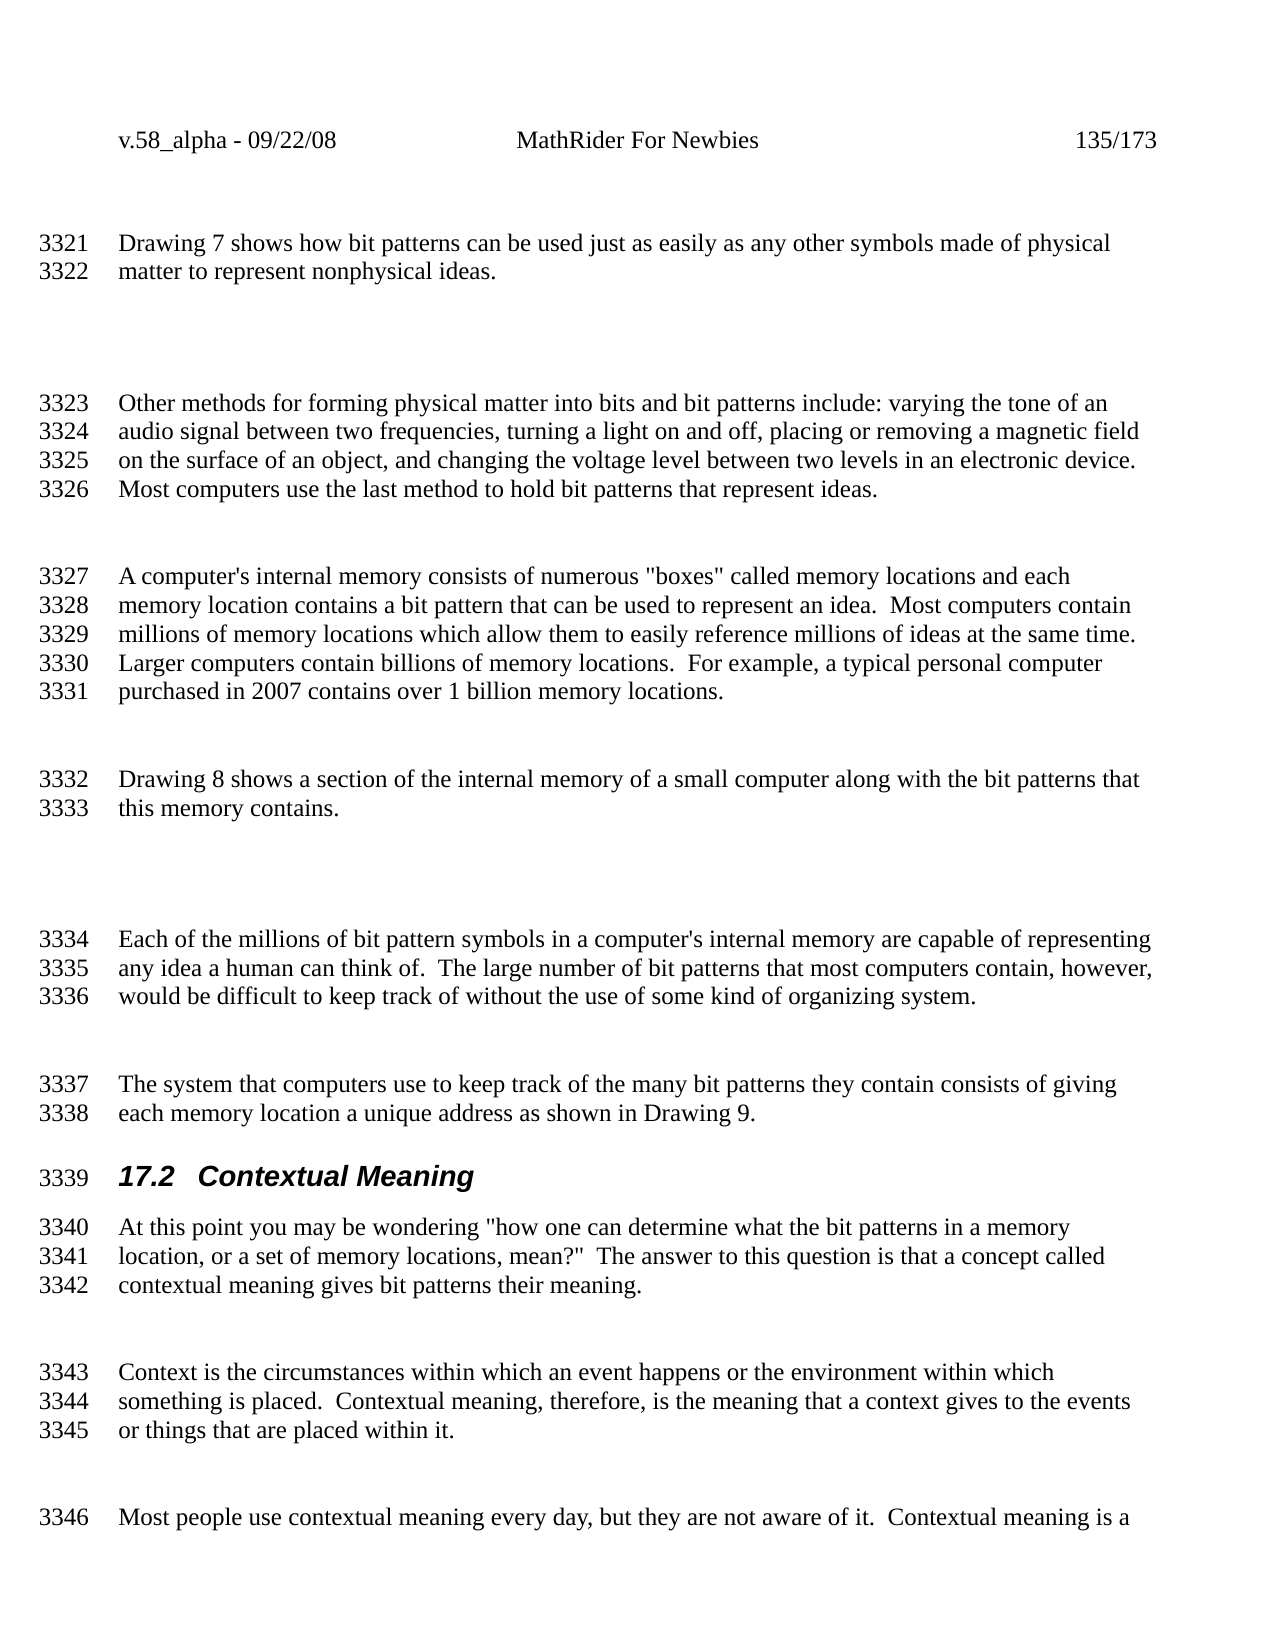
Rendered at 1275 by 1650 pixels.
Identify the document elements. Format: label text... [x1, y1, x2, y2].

text The system that computers use to keep track of the many bit patterns they contain consists of giving each memory location a unique address as shown in Drawing 9. [118, 1069, 1157, 1126]
text Other methods for forming physical matter into bits and bit patterns include: varying the tone of an audio signal between two frequencies, turning a light on and off, placing or removing a magnetic field on the surface of an object, and changing the voltage level between two levels in an electronic device. Most computers use the last method to hold bit patterns that represent ideas. [118, 388, 1157, 503]
text Context is the circumstances within which an event happens or the environment within which something is placed. Contextual meaning, therefore, is the meaning that a context gives to the events or things that are placed within it. [118, 1357, 1157, 1444]
text A computer's internal memory consists of numerous "boxes" called memory locations and each memory location contains a bit pattern that can be used to represent an idea. Most computers contain millions of memory locations which allow them to easily reference millions of ideas at the same time. Larger computers contain billions of memory locations. For example, a typical personal computer purchased in 2007 contains over 1 billion memory locations. [118, 561, 1157, 705]
text Drawing 8 shows a section of the internal memory of a small computer along with the bit patterns that this memory contains. [118, 764, 1157, 821]
text Each of the millions of bit pattern symbols in a computer's internal memory are capable of representing any idea a human can think of. The large number of bit patterns that most computers contain, however, would be difficult to keep track of without the use of some kind of organizing system. [118, 924, 1157, 1010]
text Drawing 7 shows how bit patterns can be used just as easily as any other symbols made of physical matter to represent nonphysical ideas. [118, 228, 1157, 285]
subtitle Contextual Meaning [118, 1159, 1157, 1192]
text At this point you may be wondering "how one can determine what the bit patterns in a memory location, or a set of memory locations, mean?" The answer to this question is that a concept called contextual meaning gives bit patterns their meaning. [118, 1212, 1157, 1299]
text Most people use contextual meaning every day, but they are not aware of it. Contextual meaning is a [118, 1502, 1157, 1531]
